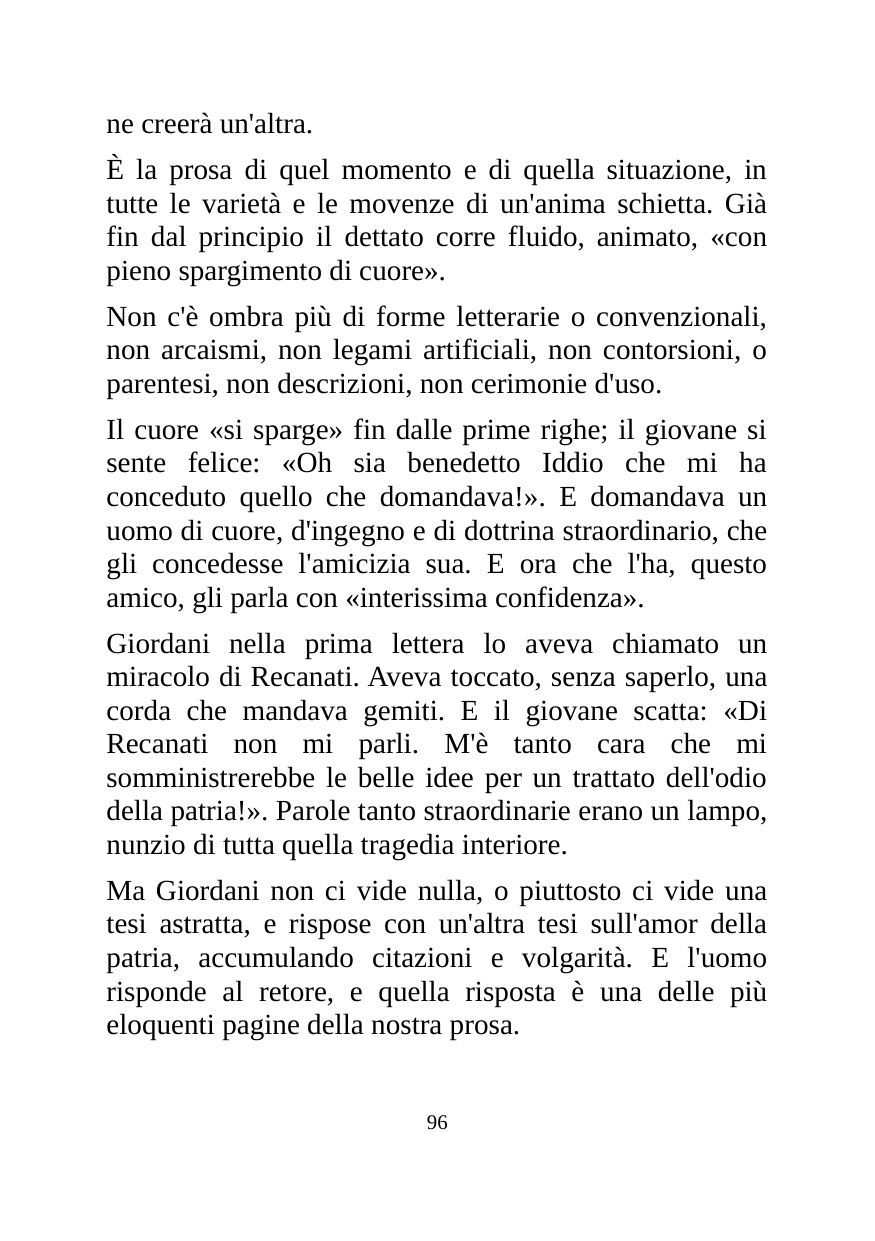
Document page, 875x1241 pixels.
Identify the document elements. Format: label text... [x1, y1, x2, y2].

text Giordani nella prima lettera lo aveva chiamato un miracolo di Recanati. Aveva toccato, senza saperlo, una corda che mandava gemiti. E il giovane scatta: «Di Recanati non mi parli. M'è tanto cara che mi somministrerebbe le belle idee per un trattato dell'odio della patria!». Parole tanto straordinarie erano un lampo, nunzio di tutta quella tragedia interiore. [106, 626, 768, 861]
text È la prosa di quel momento e di quella situazione, in tutte le varietà e le movenze di un'anima schietta. Già fin dal principio il dettato corre fluido, animato, «con pieno spargimento di cuore». [106, 152, 768, 286]
text Il cuore «si sparge» fin dalle prime righe; il giovane si sente felice: «Oh sia benedetto Iddio che mi ha conceduto quello che domandava!». E domandava un uomo di cuore, d'ingegno e di dottrina straordinario, che gli concedesse l'amicizia sua. E ora che l'ha, questo amico, gli parla con «interissima confidenza». [106, 412, 768, 613]
text Ma Giordani non ci vide nulla, o piuttosto ci vide una tesi astratta, e rispose con un'altra tesi sull'amor della patria, accumulando citazioni e volgarità. E l'uomo risponde al retore, e quella risposta è una delle più eloquenti pagine della nostra prosa. [106, 873, 768, 1041]
text ne creerà un'altra. [106, 106, 768, 140]
text Non c'è ombra più di forme letterarie o convenzionali, non arcaismi, non legami artificiali, non contorsioni, o parentesi, non descrizioni, non cerimonie d'uso. [106, 299, 768, 399]
